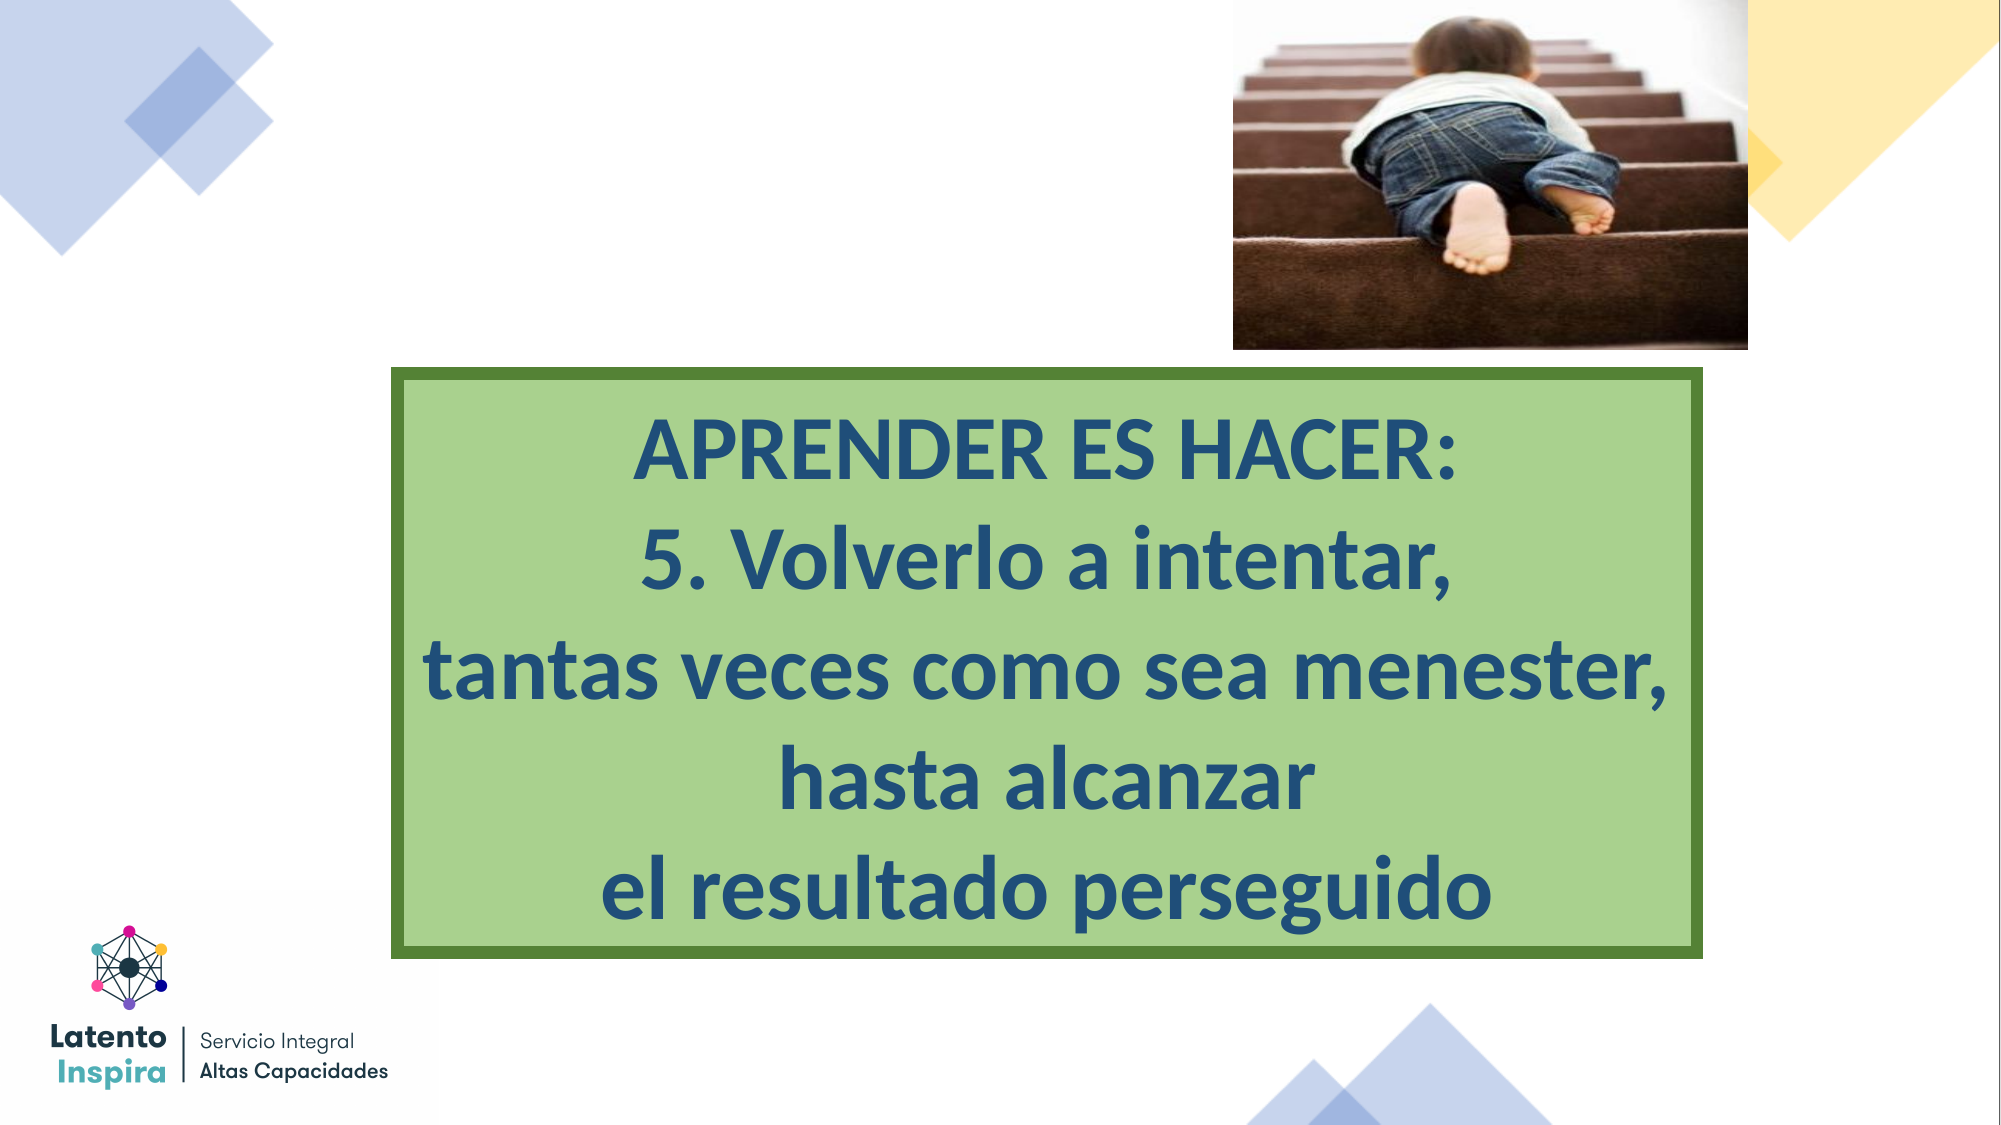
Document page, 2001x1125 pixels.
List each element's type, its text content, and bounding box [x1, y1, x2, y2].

picture [0, 0, 2001, 1125]
text_box APRENDER ES HACER: 5. Volverlo a intentar, tantas veces como sea menester, hasta alcanzar el resultado perseguido [397, 373, 1697, 953]
